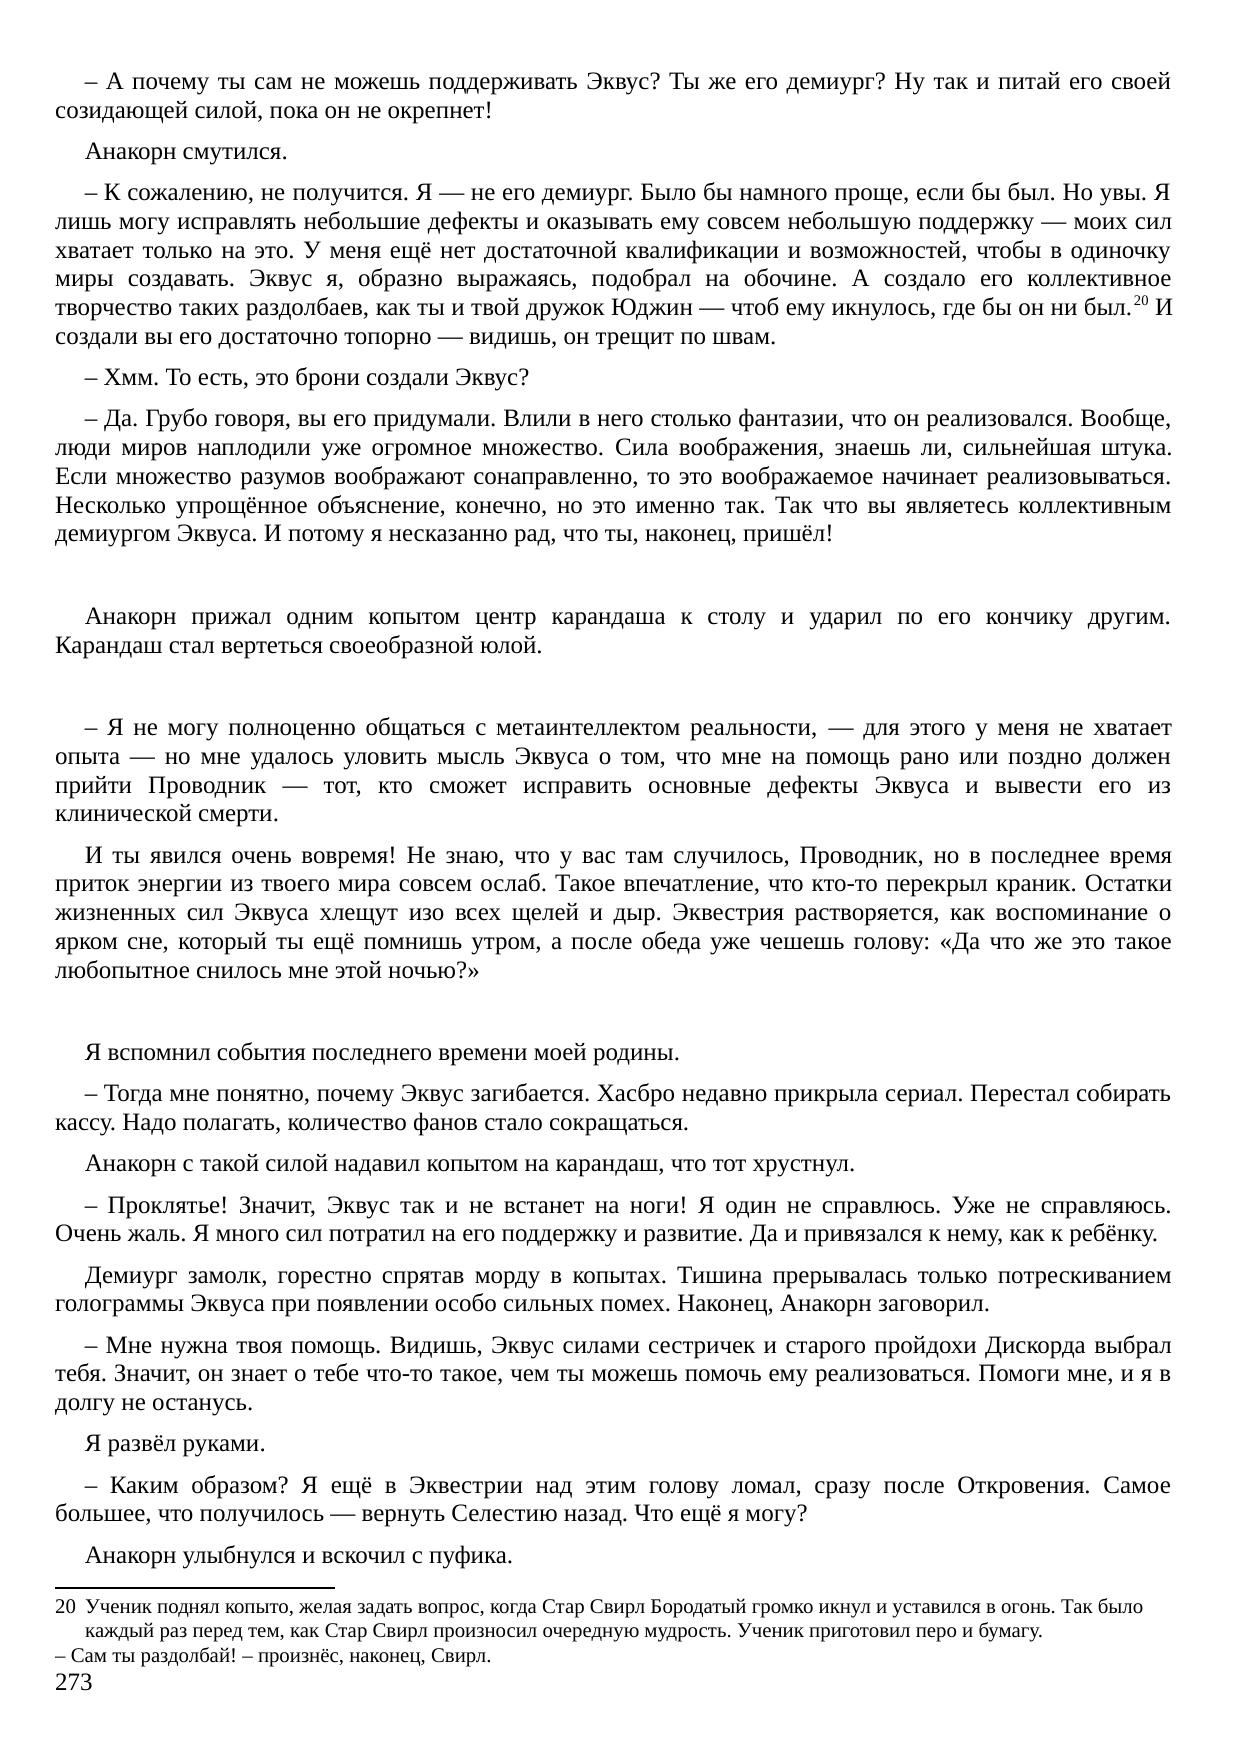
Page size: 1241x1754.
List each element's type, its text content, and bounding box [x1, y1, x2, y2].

text Я развёл руками. [55, 1428, 1173, 1457]
text И ты явился очень вовремя! Не знаю, что у вас там случилось, Проводник, но в последнее время приток энергии из твоего мира совсем ослаб. Такое впечатление, что кто-то перекрыл краник. Остатки жизненных сил Эквуса хлещут изо всех щелей и дыр. Эквестрия растворяется, как воспоминание о ярком сне, который ты ещё помнишь утром, а после обеда уже чешешь голову: «Да что же это такое любопытное снилось мне этой ночью?» [55, 840, 1173, 983]
text Анакорн прижал одним копытом центр карандаша к столу и ударил по его кончику другим. Карандаш стал вертеться своеобразной юлой. [55, 601, 1173, 658]
text Анакорн улыбнулся и вскочил с пуфика. [55, 1540, 1173, 1568]
text Демиург замолк, горестно спрятав морду в копытах. Тишина прерывалась только потрескиванием голограммы Эквуса при появлении особо сильных помех. Наконец, Анакорн заговорил. [55, 1260, 1173, 1317]
text – Сам ты раздолбай! – произнёс, наконец, Свирл. [55, 1642, 1173, 1667]
text Анакорн смутился. [55, 136, 1173, 165]
text Анакорн с такой силой надавил копытом на карандаш, что тот хрустнул. [55, 1148, 1173, 1177]
text – Каким образом? Я ещё в Эквестрии над этим голову ломал, сразу после Откровения. Самое большее, что получилось — вернуть Селестию назад. Что ещё я могу? [55, 1470, 1173, 1527]
text Я вспомнил события последнего времени моей родины. [55, 1037, 1173, 1066]
text – Тогда мне понятно, почему Эквус загибается. Хасбро недавно прикрыла сериал. Перестал собирать кассу. Надо полагать, количество фанов стало сокращаться. [55, 1078, 1173, 1136]
text – Мне нужна твоя помощь. Видишь, Эквус силами сестричек и старого пройдохи Дискорда выбрал тебя. Значит, он знает о тебе что-то такое, чем ты можешь помочь ему реализоваться. Помоги мне, и я в долгу не останусь. [55, 1330, 1173, 1416]
text – Хмм. То есть, это брони создали Эквус? [55, 362, 1173, 391]
text Ученик поднял копыто, желая задать вопрос, когда Стар Свирл Бородатый громко икнул и уставился в огонь. Так было каждый раз перед тем, как Стар Свирл произносил очередную мудрость. Ученик приготовил перо и бумагу. [55, 1594, 1173, 1642]
text – Проклятье! Значит, Эквус так и не встанет на ноги! Я один не справлюсь. Уже не справляюсь. Очень жаль. Я много сил потратил на его поддержку и развитие. Да и привязался к нему, как к ребёнку. [55, 1190, 1173, 1247]
text – А почему ты сам не можешь поддерживать Эквус? Ты же его демиург? Ну так и питай его своей созидающей силой, пока он не окрепнет! [55, 66, 1173, 123]
text – К сожалению, не получится. Я — не его демиург. Было бы намного проще, если бы был. Но увы. Я лишь могу исправлять небольшие дефекты и оказывать ему совсем небольшую поддержку — моих сил хватает только на это. У меня ещё нет достаточной квалификации и возможностей, чтобы в одиночку миры создавать. Эквус я, образно выражаясь, подобрал на обочине. А создало его коллективное творчество таких раздолбаев, как ты и твой дружок Юджин — чтоб ему икнулось, где бы он ни был. И создали вы его достаточно топорно — видишь, он трещит по швам. [55, 177, 1173, 350]
text – Я не могу полноценно общаться с метаинтеллектом реальности, — для этого у меня не хватает опыта — но мне удалось уловить мысль Эквуса о том, что мне на помощь рано или поздно должен прийти Проводник — тот, кто сможет исправить основные дефекты Эквуса и вывести его из клинической смерти. [55, 712, 1173, 827]
text – Да. Грубо говоря, вы его придумали. Влили в него столько фантазии, что он реализовался. Вообще, люди миров наплодили уже огромное множество. Сила воображения, знаешь ли, сильнейшая штука. Если множество разумов воображают сонаправленно, то это воображаемое начинает реализовываться. Несколько упрощённое объяснение, конечно, но это именно так. Так что вы являетесь коллективным демиургом Эквуса. И потому я несказанно рад, что ты, наконец, пришёл! [55, 403, 1173, 547]
